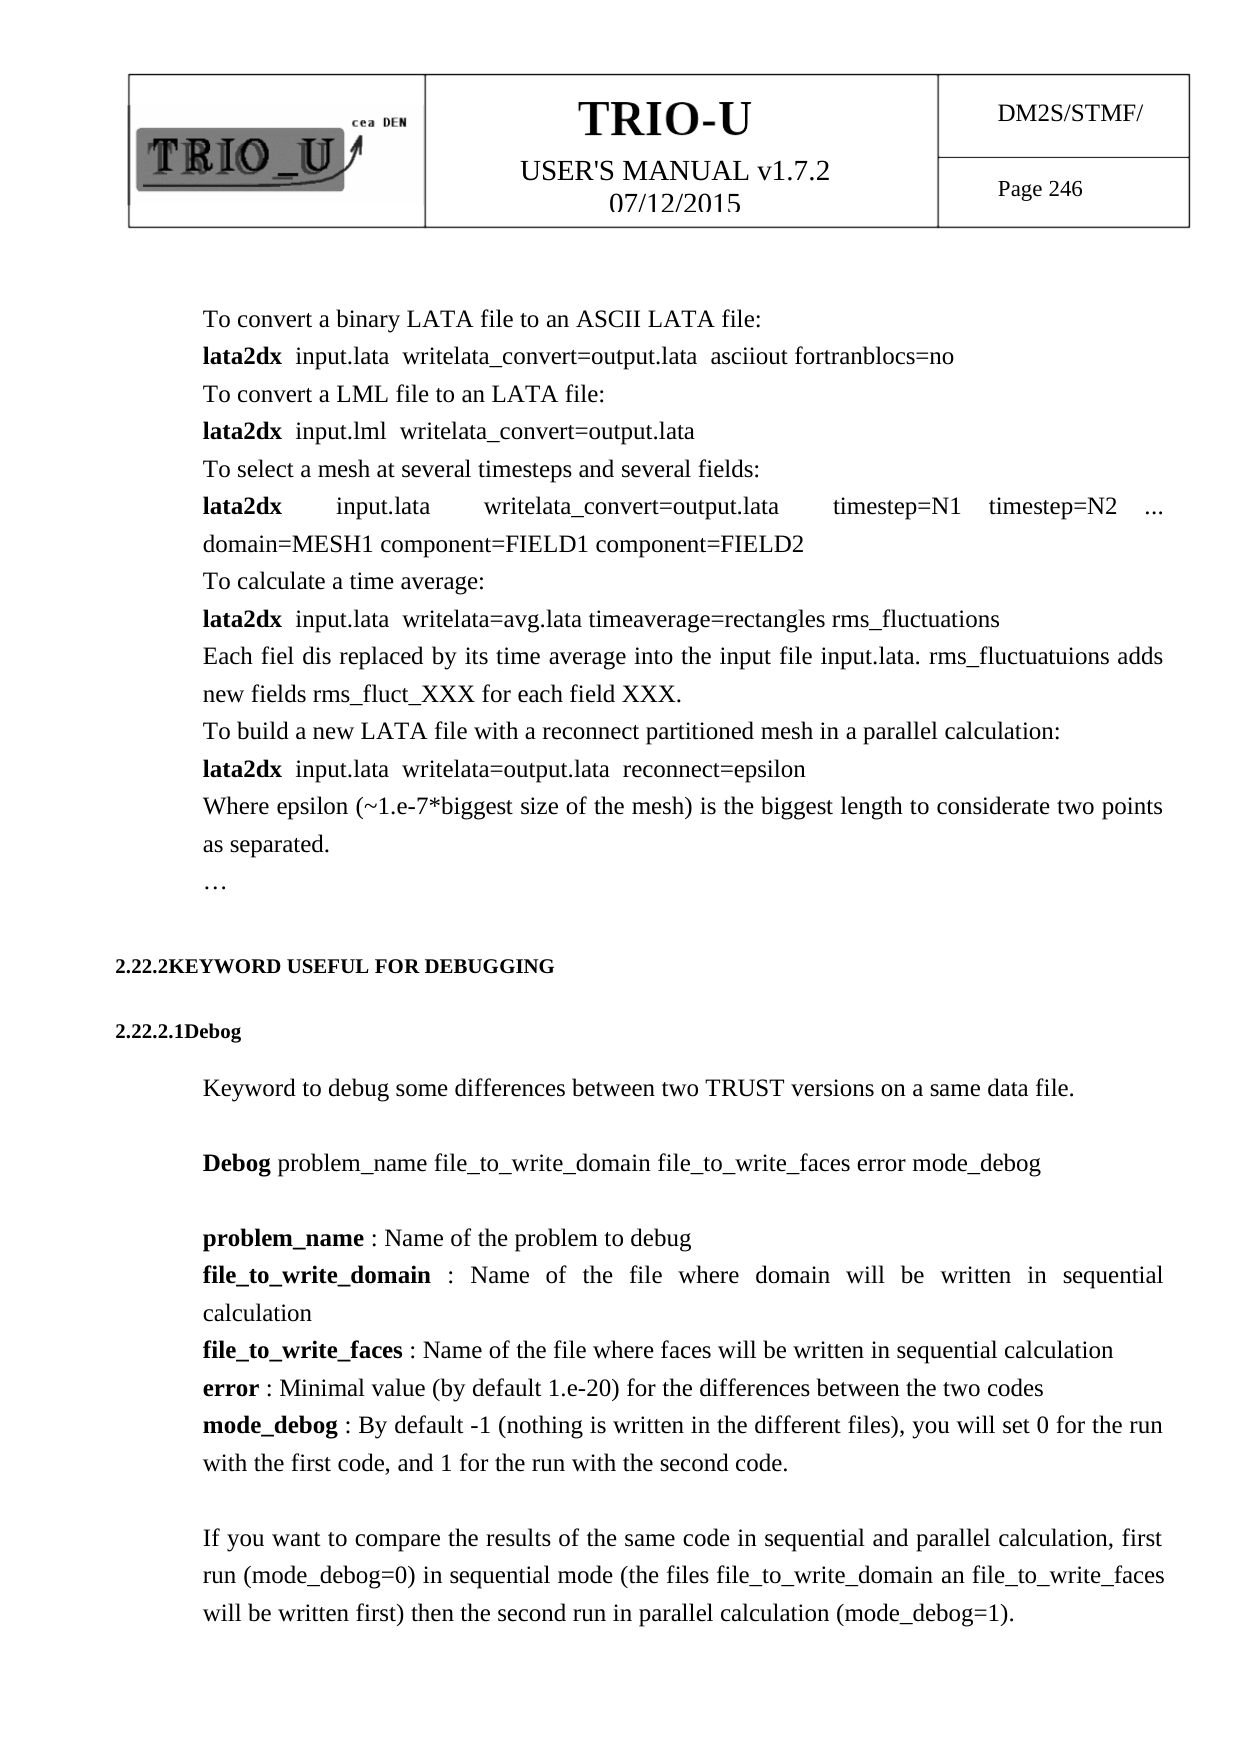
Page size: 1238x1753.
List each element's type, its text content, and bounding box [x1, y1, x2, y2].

text lata2dx input.lata writelata=avg.lata timeaverage=rectangles rms_fluctuations [203, 595, 1165, 633]
text file_to_write_domain : Name of the file where domain will be written in sequential calculation [203, 1252, 1165, 1327]
text file_to_write_faces : Name of the file where faces will be written in sequential calculation [203, 1327, 1165, 1364]
text To build a new LATA file with a reconnect partitioned mesh in a parallel calculation: [203, 708, 1165, 745]
text error : Minimal value (by default 1.e-20) for the differences between the two codes [203, 1364, 1165, 1402]
text To convert a LML file to an LATA file: [203, 370, 1165, 408]
text Debog problem_name file_to_write_domain file_to_write_faces error mode_debog [203, 1139, 1165, 1177]
text problem_name : Name of the problem to debug [203, 1214, 1165, 1252]
text To select a mesh at several timesteps and several fields: [203, 445, 1165, 483]
text To calculate a time average: [203, 558, 1165, 595]
text lata2dx input.lata writelata=output.lata reconnect=epsilon [203, 745, 1165, 783]
text lata2dx input.lata writelata_convert=output.lata timestep=N1 timestep=N2 ... domain=MESH1 component=FIELD1 component=FIELD2 [203, 483, 1165, 558]
subtitle Debog [115, 1019, 1165, 1043]
text lata2dx input.lml writelata_convert=output.lata [203, 408, 1165, 445]
text Keyword to debug some differences between two TRUST versions on a same data file. [203, 1064, 1165, 1102]
text lata2dx input.lata writelata_convert=output.lata asciiout fortranblocs=no [203, 333, 1165, 370]
subtitle KEYWORD USEFUL FOR DEBUGGING [115, 954, 1164, 978]
text Where epsilon (~1.e-7*biggest size of the mesh) is the biggest length to considerate two points as separated. [203, 783, 1165, 858]
text To convert a binary LATA file to an ASCII LATA file: [203, 295, 1165, 333]
text … [203, 858, 1165, 895]
text If you want to compare the results of the same code in sequential and parallel calculation, first run (mode_debog=0) in sequential mode (the files file_to_write_domain an file_to_write_faces will be written first) then the second run in parallel calculation (mode_debog=1). [203, 1514, 1165, 1627]
text mode_debog : By default -1 (nothing is written in the different files), you will set 0 for the run with the first code, and 1 for the run with the second code. [203, 1402, 1165, 1477]
text Each fiel dis replaced by its time average into the input file input.lata. rms_fluctuatuions adds new fields rms_fluct_XXX for each field XXX. [203, 633, 1165, 708]
